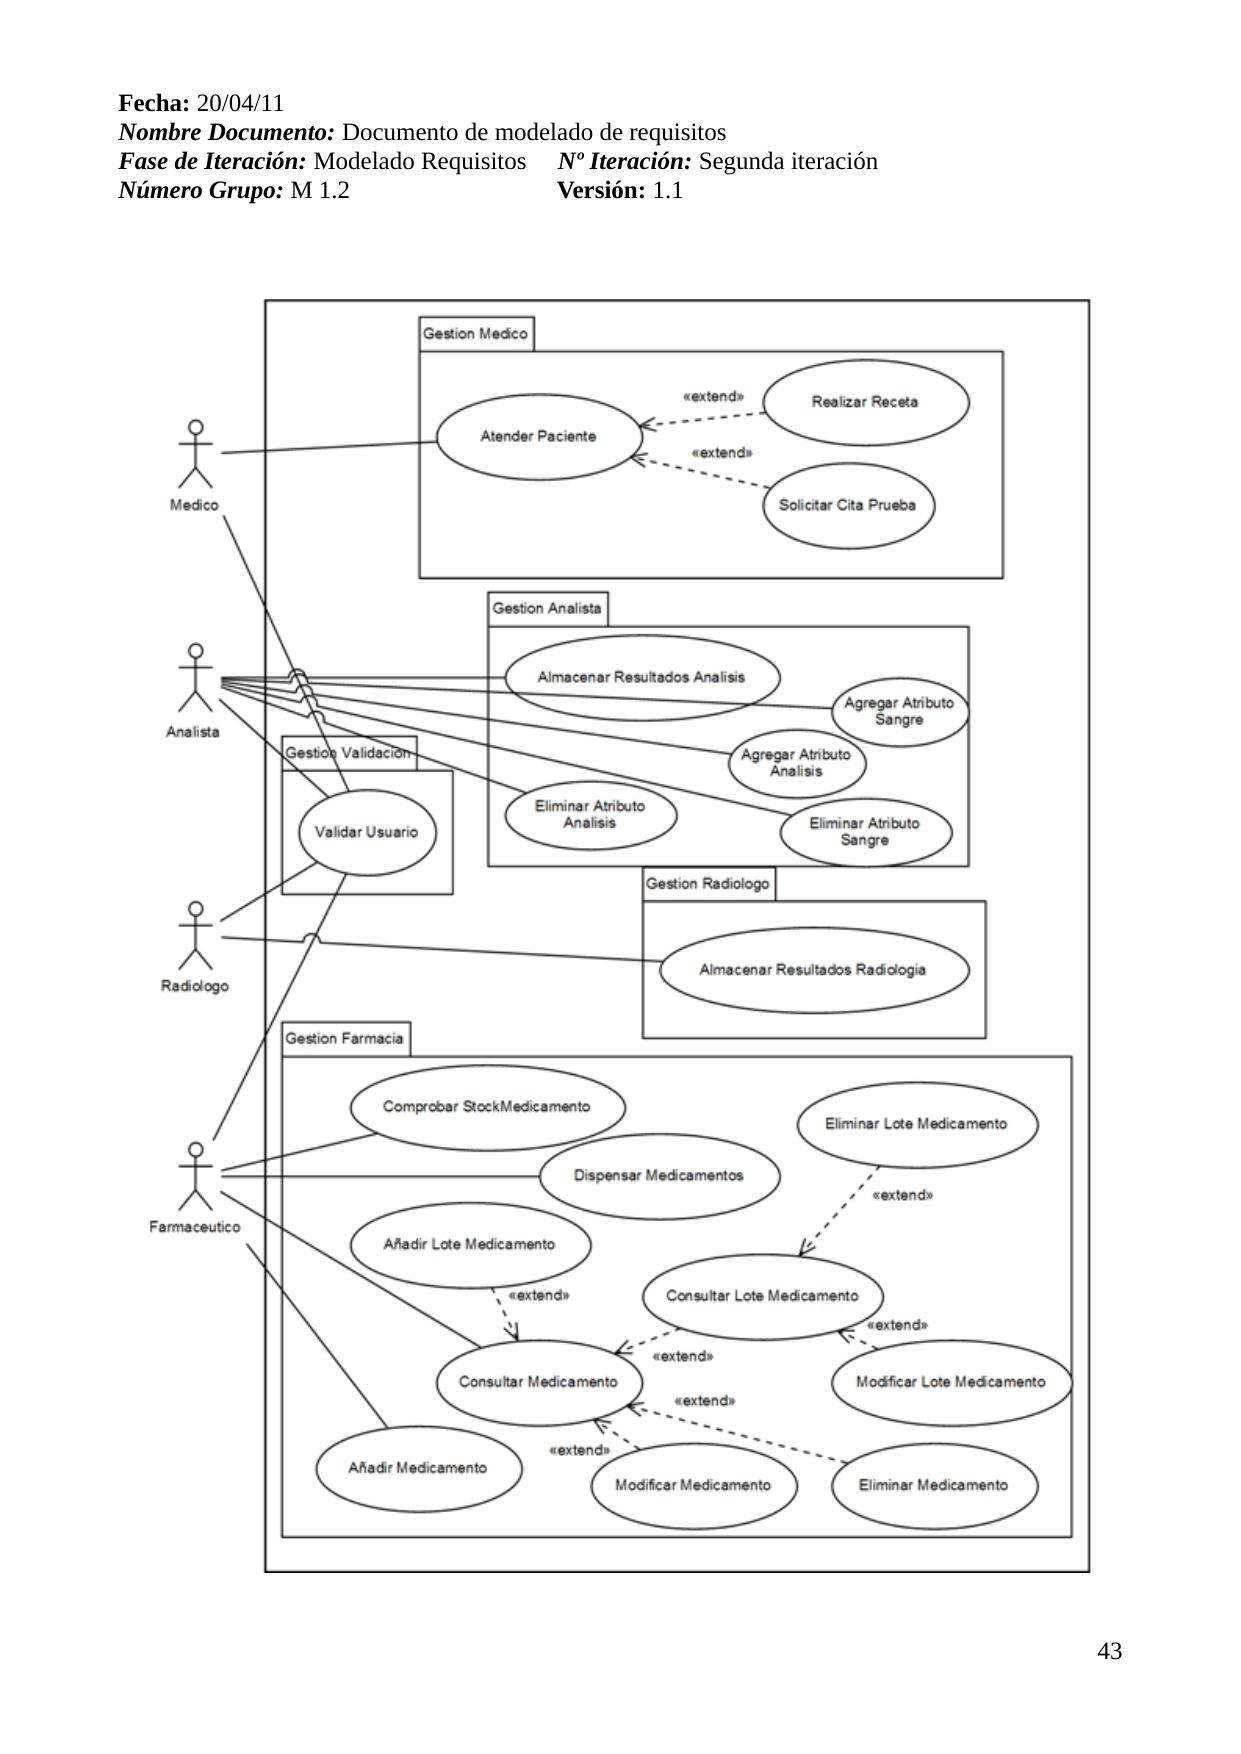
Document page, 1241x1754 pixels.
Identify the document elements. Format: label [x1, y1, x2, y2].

picture [149, 299, 1091, 1573]
